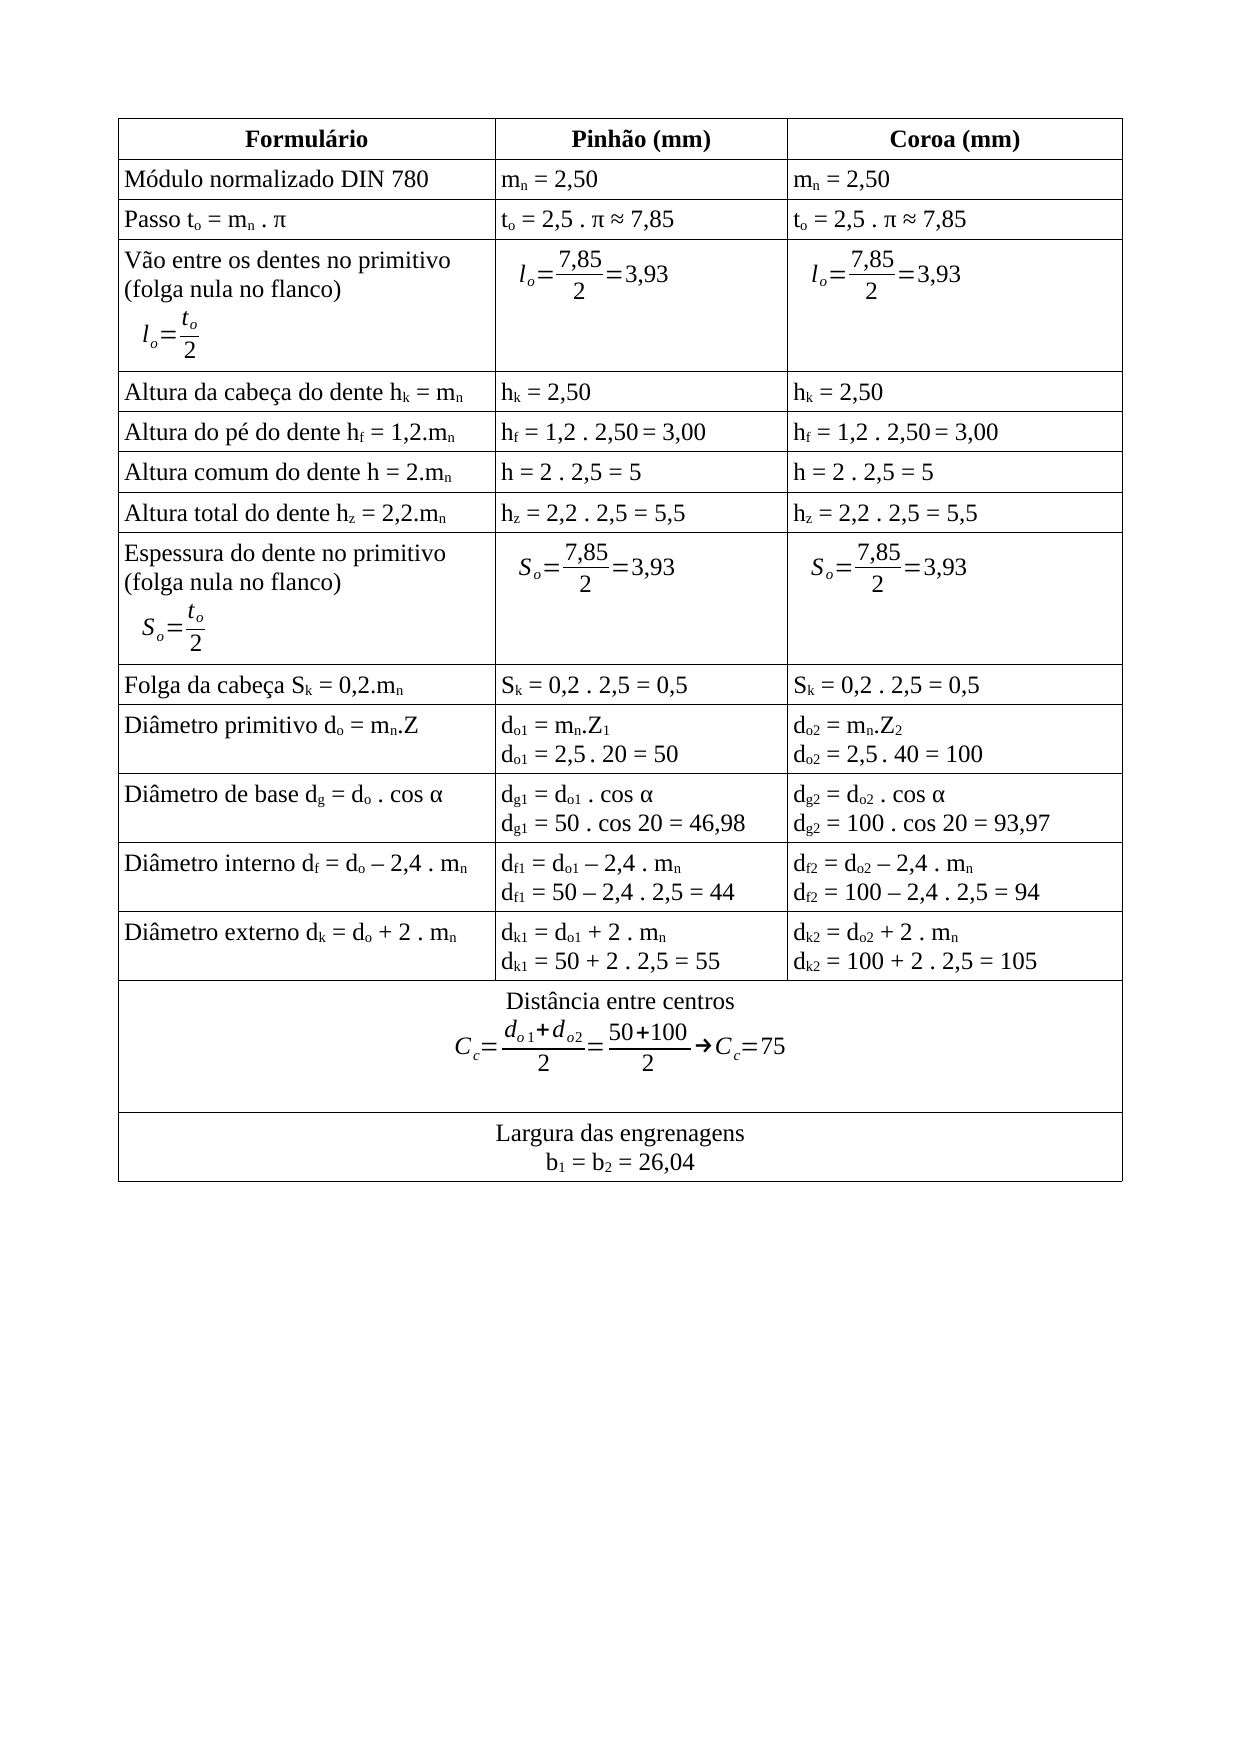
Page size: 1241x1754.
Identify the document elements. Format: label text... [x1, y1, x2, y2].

table_cell Passo to = mn . π [119, 200, 495, 239]
table_cell Espessura do dente no primitivo (folga nula no flanco) [119, 533, 495, 664]
table_cell Largura das engrenagens b1 = b2 = 26,04 [119, 1113, 1122, 1181]
table_cell mn = 2,50 [496, 160, 787, 199]
table_cell [496, 533, 787, 664]
table_cell hz = 2,2 . 2,5 = 5,5 [496, 493, 787, 532]
table_cell [496, 240, 787, 371]
table_cell Vão entre os dentes no primitivo (folga nula no flanco) [119, 240, 495, 371]
table_cell Sk = 0,2 . 2,5 = 0,5 [788, 665, 1122, 704]
table_cell Altura do pé do dente hf = 1,2.mn [119, 412, 495, 451]
table_cell mn = 2,50 [788, 160, 1122, 199]
table_cell Altura comum do dente h = 2.mn [119, 452, 495, 492]
table_cell [788, 240, 1122, 371]
table_cell Módulo normalizado DIN 780 [119, 160, 495, 199]
table_cell Sk = 0,2 . 2,5 = 0,5 [496, 665, 787, 704]
table_cell to = 2,5 . π ≈ 7,85 [788, 200, 1122, 239]
table_cell dk1 = do1 + 2 . mn dk1 = 50 + 2 . 2,5 = 55 [496, 912, 787, 980]
table_cell dg2 = do2 . cos α dg2 = 100 . cos 20 = 93,97 [788, 774, 1122, 842]
table_cell to = 2,5 . π ≈ 7,85 [496, 200, 787, 239]
table_cell Folga da cabeça Sk = 0,2.mn [119, 665, 495, 704]
table_cell hk = 2,50 [496, 372, 787, 411]
table_cell Diâmetro de base dg = do . cos α [119, 774, 495, 842]
table_cell do1 = mn.Z1 do1 = 2,5 . 20 = 50 [496, 705, 787, 773]
table_cell df1 = do1 – 2,4 . mn df1 = 50 – 2,4 . 2,5 = 44 [496, 843, 787, 911]
table_header Pinhão (mm) [496, 119, 787, 158]
table_cell hz = 2,2 . 2,5 = 5,5 [788, 493, 1122, 532]
table_cell dk2 = do2 + 2 . mn dk2 = 100 + 2 . 2,5 = 105 [788, 912, 1122, 980]
table_cell df2 = do2 – 2,4 . mn df2 = 100 – 2,4 . 2,5 = 94 [788, 843, 1122, 911]
table_cell do2 = mn.Z2 do2 = 2,5 . 40 = 100 [788, 705, 1122, 773]
table_cell h = 2 . 2,5 = 5 [496, 452, 787, 492]
table_header Formulário [119, 119, 495, 158]
table_cell h = 2 . 2,5 = 5 [788, 452, 1122, 492]
table_cell hf = 1,2 . 2,50 = 3,00 [788, 412, 1122, 451]
table_cell hk = 2,50 [788, 372, 1122, 411]
table_cell Distância entre centros [119, 981, 1122, 1112]
table_cell Diâmetro externo dk = do + 2 . mn [119, 912, 495, 980]
table_cell hf = 1,2 . 2,50 = 3,00 [496, 412, 787, 451]
table_cell Diâmetro primitivo do = mn.Z [119, 705, 495, 773]
table_cell [788, 533, 1122, 664]
table_header Coroa (mm) [788, 119, 1122, 158]
table_cell Altura da cabeça do dente hk = mn [119, 372, 495, 411]
table_cell dg1 = do1 . cos α dg1 = 50 . cos 20 = 46,98 [496, 774, 787, 842]
table_cell Altura total do dente hz = 2,2.mn [119, 493, 495, 532]
table_cell Diâmetro interno df = do – 2,4 . mn [119, 843, 495, 911]
